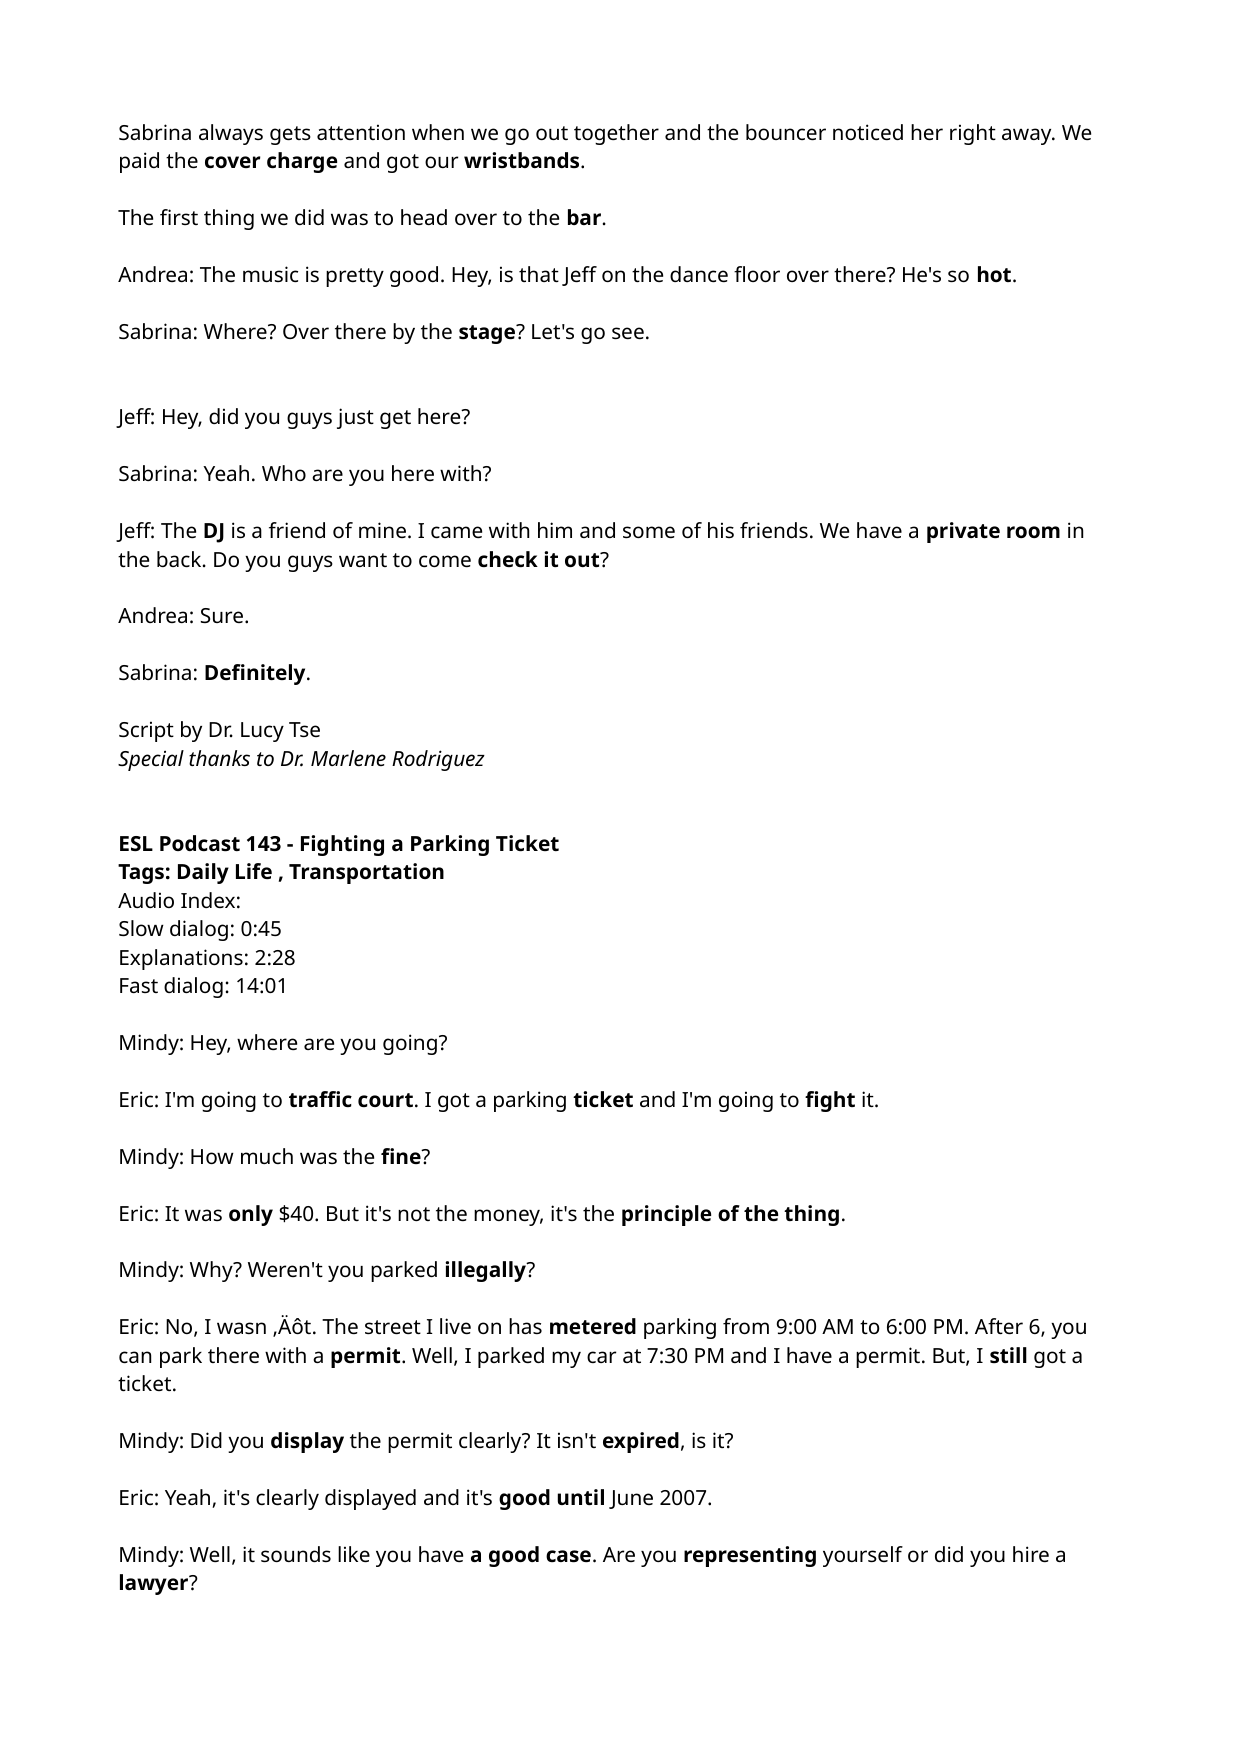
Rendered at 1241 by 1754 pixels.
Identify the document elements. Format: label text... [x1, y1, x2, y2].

table_header Audio Index: Slow dialog: 0:45 Explanations: 2:28 Fast dialog: 14:01 [118, 886, 1122, 1028]
table_header Sabrina always gets attention when we go out together and the bouncer noticed her right away. We paid the cover charge and got our wristbands. The first thing we did was to head over to the bar. Andrea: The music is pretty good. Hey, is that Jeff on the dance floor over there? He's so hot. Sabrina: Where? Over there by the stage? Let's go see. Jeff: Hey, did you guys just get here? Sabrina: Yeah. Who are you here with? Jeff: The DJ is a friend of mine. I came with him and some of his friends. We have a private room in the back. Do you guys want to come check it out? Andrea: Sure. Sabrina: Definitely. Script by Dr. Lucy Tse Special thanks to Dr. Marlene Rodriguez [118, 118, 1122, 772]
text ESL Podcast 143 - Fighting a Parking Ticket Tags: Daily Life , Transportation [118, 829, 1122, 886]
table_header Mindy: Hey, where are you going? Eric: I'm going to traffic court. I got a parking ticket and I'm going to fight it. Mindy: How much was the fine? Eric: It was only $40. But it's not the money, it's the principle of the thing. Mindy: Why? Weren't you parked illegally? Eric: No, I wasn ‚Äôt. The street I live on has metered parking from 9:00 AM to 6:00 PM. After 6, you can park there with a permit. Well, I parked my car at 7:30 PM and I have a permit. But, I still got a ticket. Mindy: Did you display the permit clearly? It isn't expired, is it? Eric: Yeah, it's clearly displayed and it's good until June 2007. Mindy: Well, it sounds like you have a good case. Are you representing yourself or did you hire a lawyer? [118, 1028, 1122, 1625]
